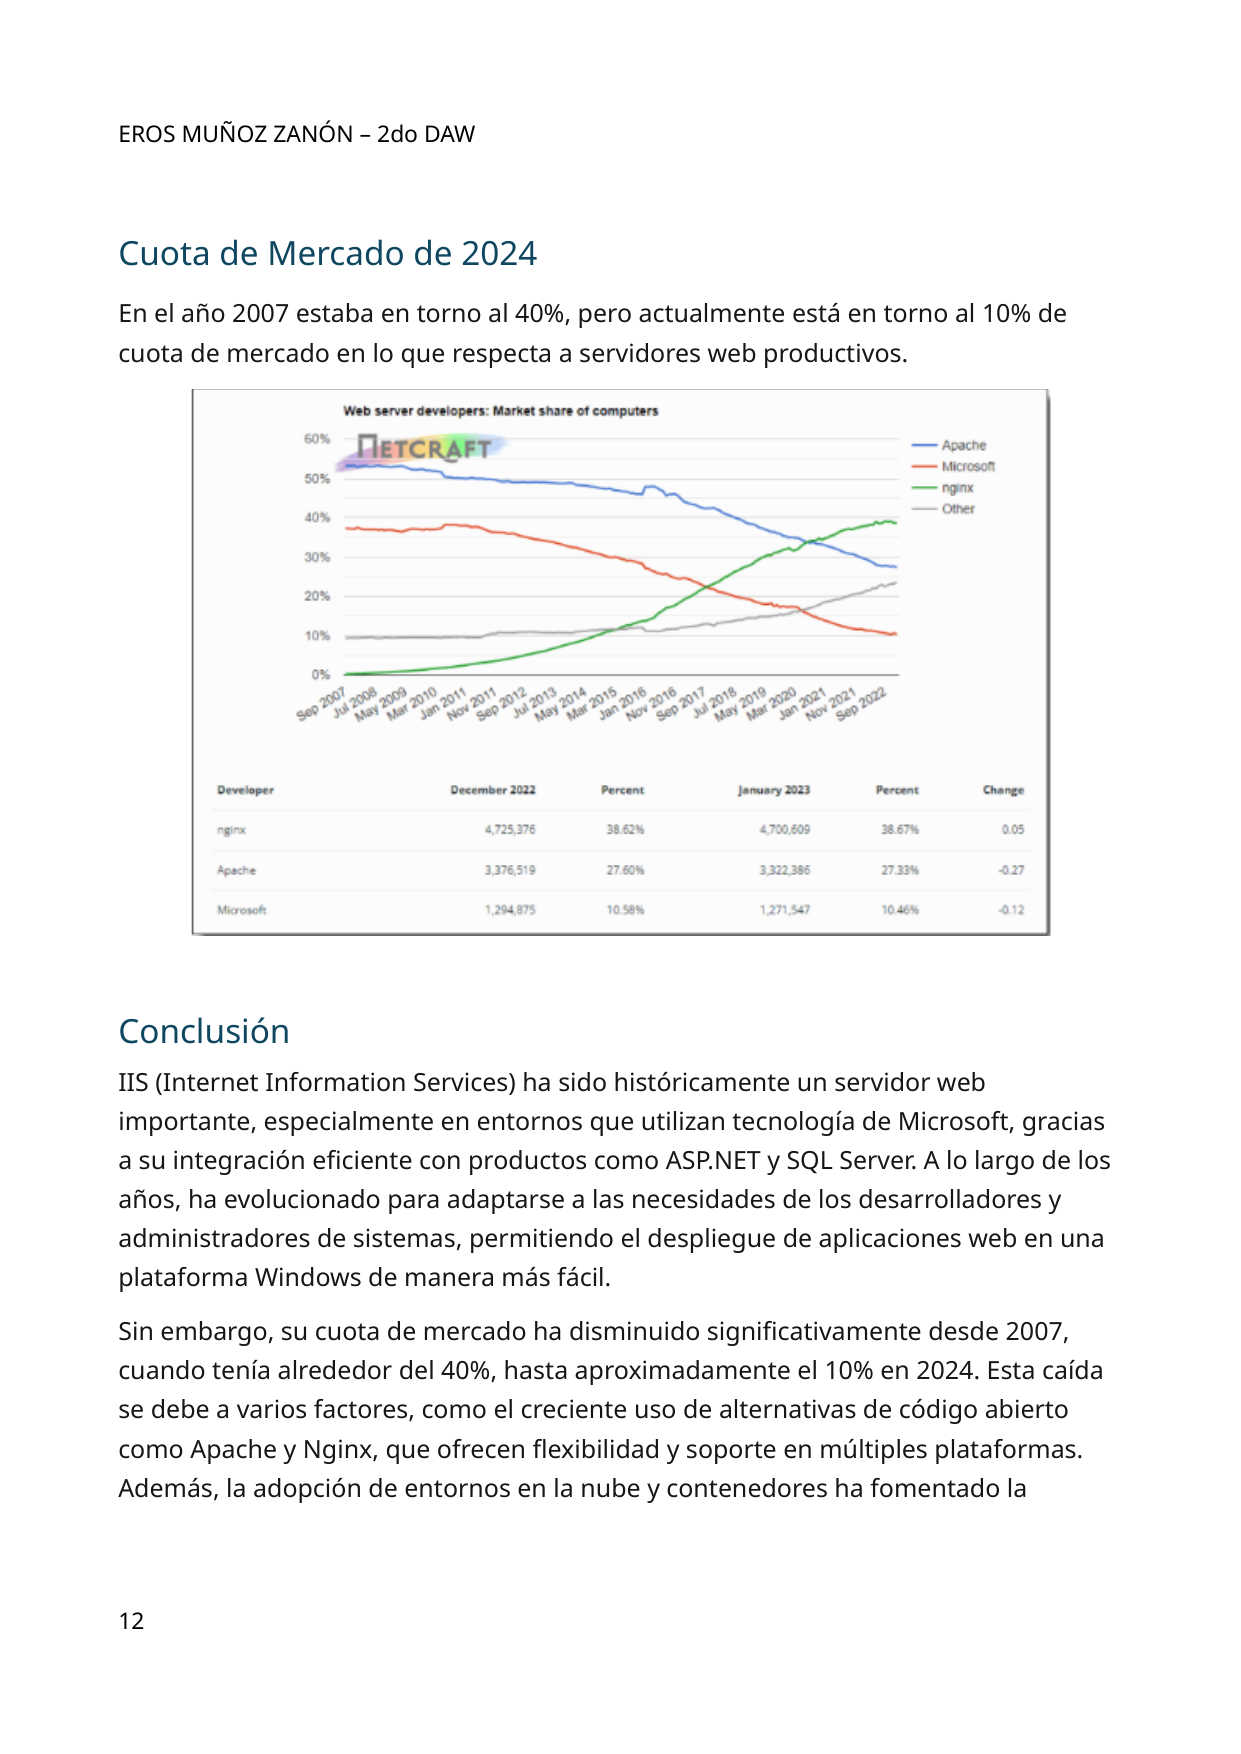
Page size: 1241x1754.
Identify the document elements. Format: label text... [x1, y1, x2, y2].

text Cuota de Mercado de 2024 [118, 229, 1122, 275]
picture [189, 389, 1051, 936]
text Sin embargo, su cuota de mercado ha disminuido significativamente desde 2007, cuando tenía alrededor del 40%, hasta aproximadamente el 10% en 2024. Esta caída se debe a varios factores, como el creciente uso de alternativas de código abierto como Apache y Nginx, que ofrecen flexibilidad y soporte en múltiples plataformas. Además, la adopción de entornos en la nube y contenedores ha fomentado la [118, 1314, 1122, 1504]
text En el año 2007 estaba en torno al 40%, pero actualmente está en torno al 10% de cuota de mercado en lo que respecta a servidores web productivos. [118, 296, 1122, 369]
text IIS (Internet Information Services) ha sido históricamente un servidor web importante, especialmente en entornos que utilizan tecnología de Microsoft, gracias a su integración eficiente con productos como ASP.NET y SQL Server. A lo largo de los años, ha evolucionado para adaptarse a las necesidades de los desarrolladores y administradores de sistemas, permitiendo el despliegue de aplicaciones web en una plataforma Windows de manera más fácil. [118, 1064, 1122, 1294]
subtitle Conclusión [118, 1008, 1122, 1053]
